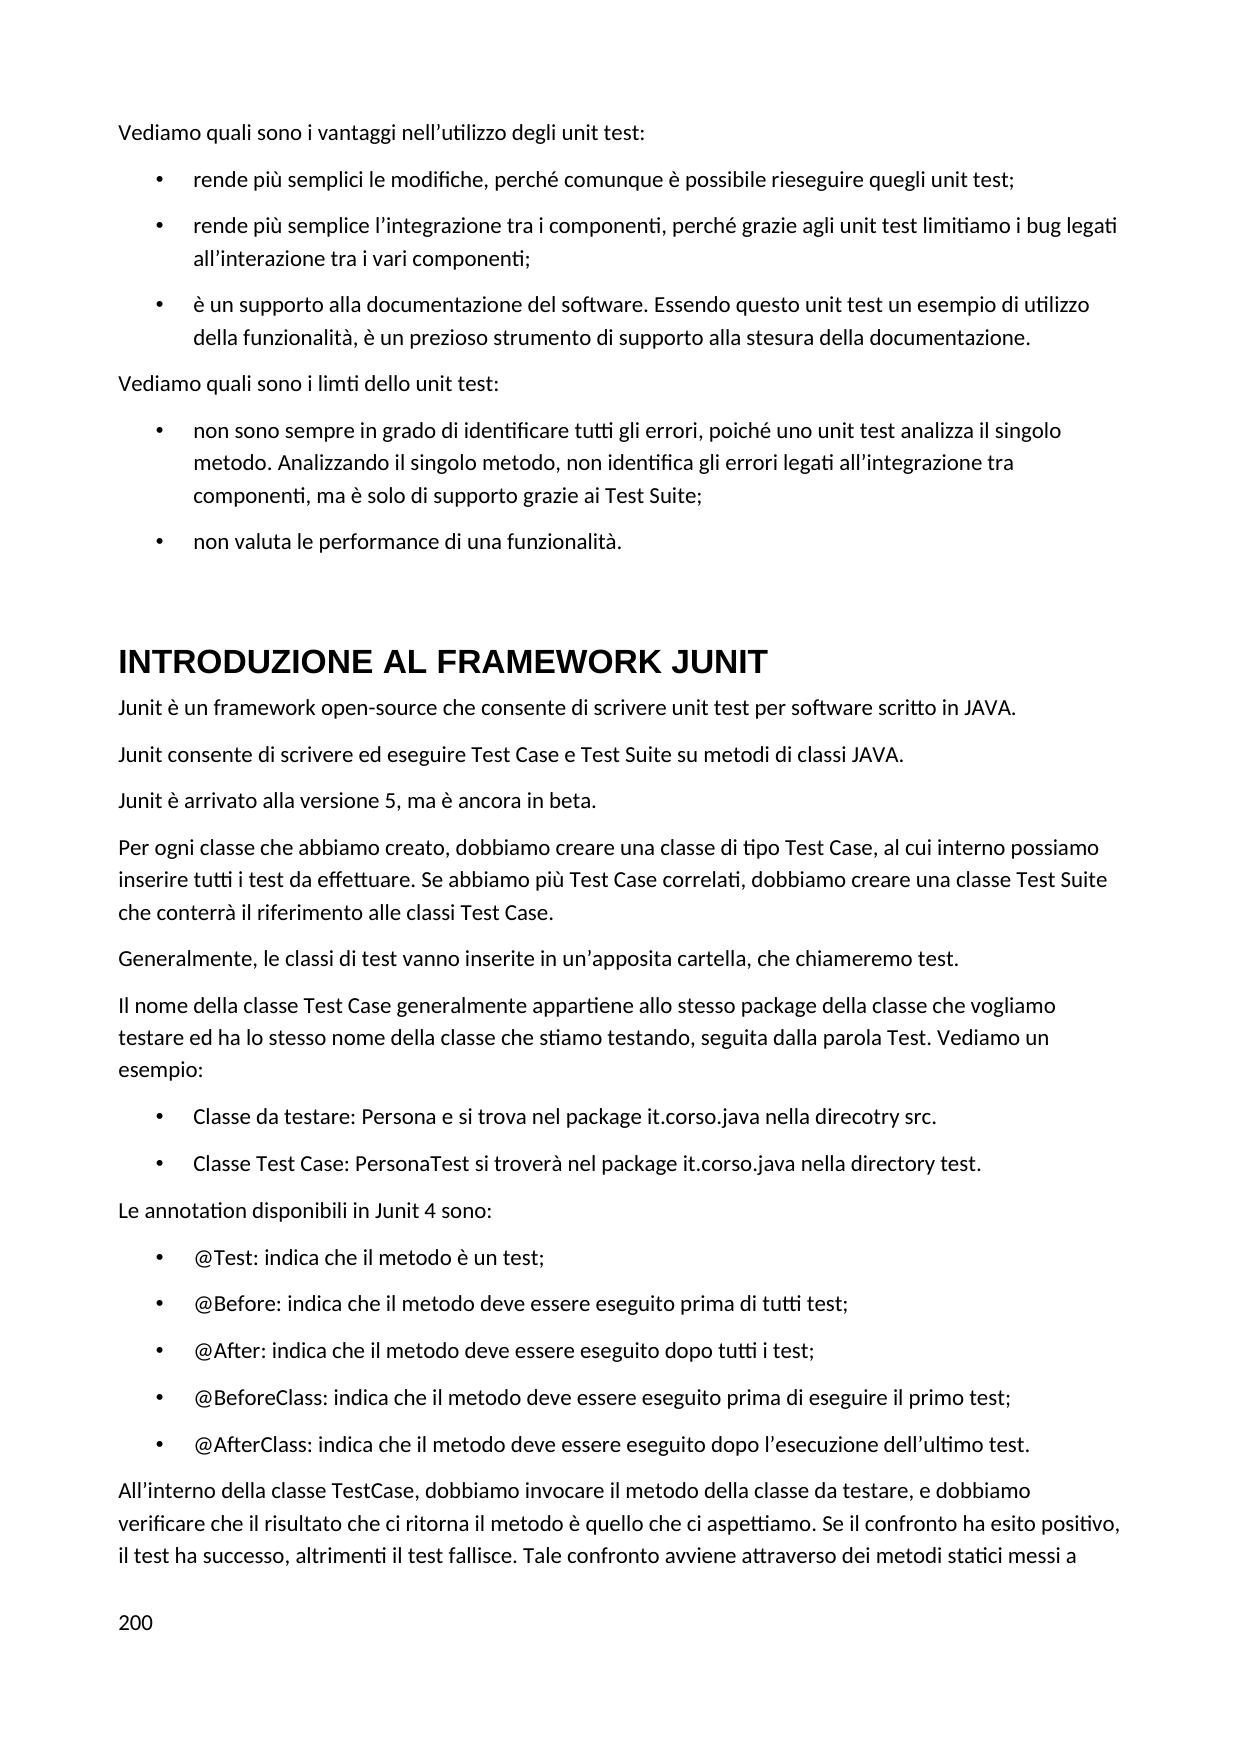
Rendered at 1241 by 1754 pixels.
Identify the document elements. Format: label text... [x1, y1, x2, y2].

text Junit è un framework open-source che consente di scrivere unit test per software scritto in JAVA. [118, 693, 1122, 721]
text Le annotation disponibili in Junit 4 sono: [118, 1196, 1122, 1224]
text Junit consente di scrivere ed eseguire Test Case e Test Suite su metodi di classi JAVA. [118, 740, 1122, 768]
list Classe Test Case: PersonaTest si troverà nel package it.corso.java nella directory test. [156, 1149, 1122, 1177]
list @BeforeClass: indica che il metodo deve essere eseguito prima di eseguire il primo test; [156, 1383, 1122, 1411]
text Il nome della classe Test Case generalmente appartiene allo stesso package della classe che vogliamo testare ed ha lo stesso nome della classe che stiamo testando, seguita dalla parola Test. Vediamo un esempio: [118, 991, 1122, 1084]
list non sono sempre in grado di identificare tutti gli errori, poiché uno unit test analizza il singolo metodo. Analizzando il singolo metodo, non identifica gli errori legati all’integrazione tra componenti, ma è solo di supporto grazie ai Test Suite; [156, 416, 1122, 509]
list @AfterClass: indica che il metodo deve essere eseguito dopo l’esecuzione dell’ultimo test. [156, 1430, 1122, 1458]
text Junit è arrivato alla versione 5, ma è ancora in beta. [118, 787, 1122, 814]
list è un supporto alla documentazione del software. Essendo questo unit test un esempio di utilizzo della funzionalità, è un prezioso strumento di supporto alla stesura della documentazione. [156, 291, 1122, 351]
text Per ogni classe che abbiamo creato, dobbiamo creare una classe di tipo Test Case, al cui interno possiamo inserire tutti i test da effettuare. Se abbiamo più Test Case correlati, dobbiamo creare una classe Test Suite che conterrà il riferimento alle classi Test Case. [118, 833, 1122, 926]
text Generalmente, le classi di test vanno inserite in un’apposita cartella, che chiameremo test. [118, 944, 1122, 972]
text Vediamo quali sono i vantaggi nell’utilizzo degli unit test: [118, 118, 1122, 146]
list Classe da testare: Persona e si trova nel package it.corso.java nella direcotry src. [156, 1102, 1122, 1130]
list rende più semplici le modifiche, perché comunque è possibile rieseguire quegli unit test; [156, 165, 1122, 193]
text All’interno della classe TestCase, dobbiamo invocare il metodo della classe da testare, e dobbiamo verificare che il risultato che ci ritorna il metodo è quello che ci aspettiamo. Se il confronto ha esito positivo, il test ha successo, altrimenti il test fallisce. Tale confronto avviene attraverso dei metodi statici messi a [118, 1477, 1122, 1569]
list @Test: indica che il metodo è un test; [156, 1243, 1122, 1271]
text Vediamo quali sono i limti dello unit test: [118, 369, 1122, 398]
list non valuta le performance di una funzionalità. [156, 527, 1122, 556]
list @Before: indica che il metodo deve essere eseguito prima di tutti test; [156, 1289, 1122, 1317]
list rende più semplice l’integrazione tra i componenti, perché grazie agli unit test limitiamo i bug legati all’interazione tra i vari componenti; [156, 212, 1122, 272]
subtitle INTRODUZIONE AL FRAMEWORK JUNIT [118, 642, 1122, 681]
list @After: indica che il metodo deve essere eseguito dopo tutti i test; [156, 1336, 1122, 1364]
